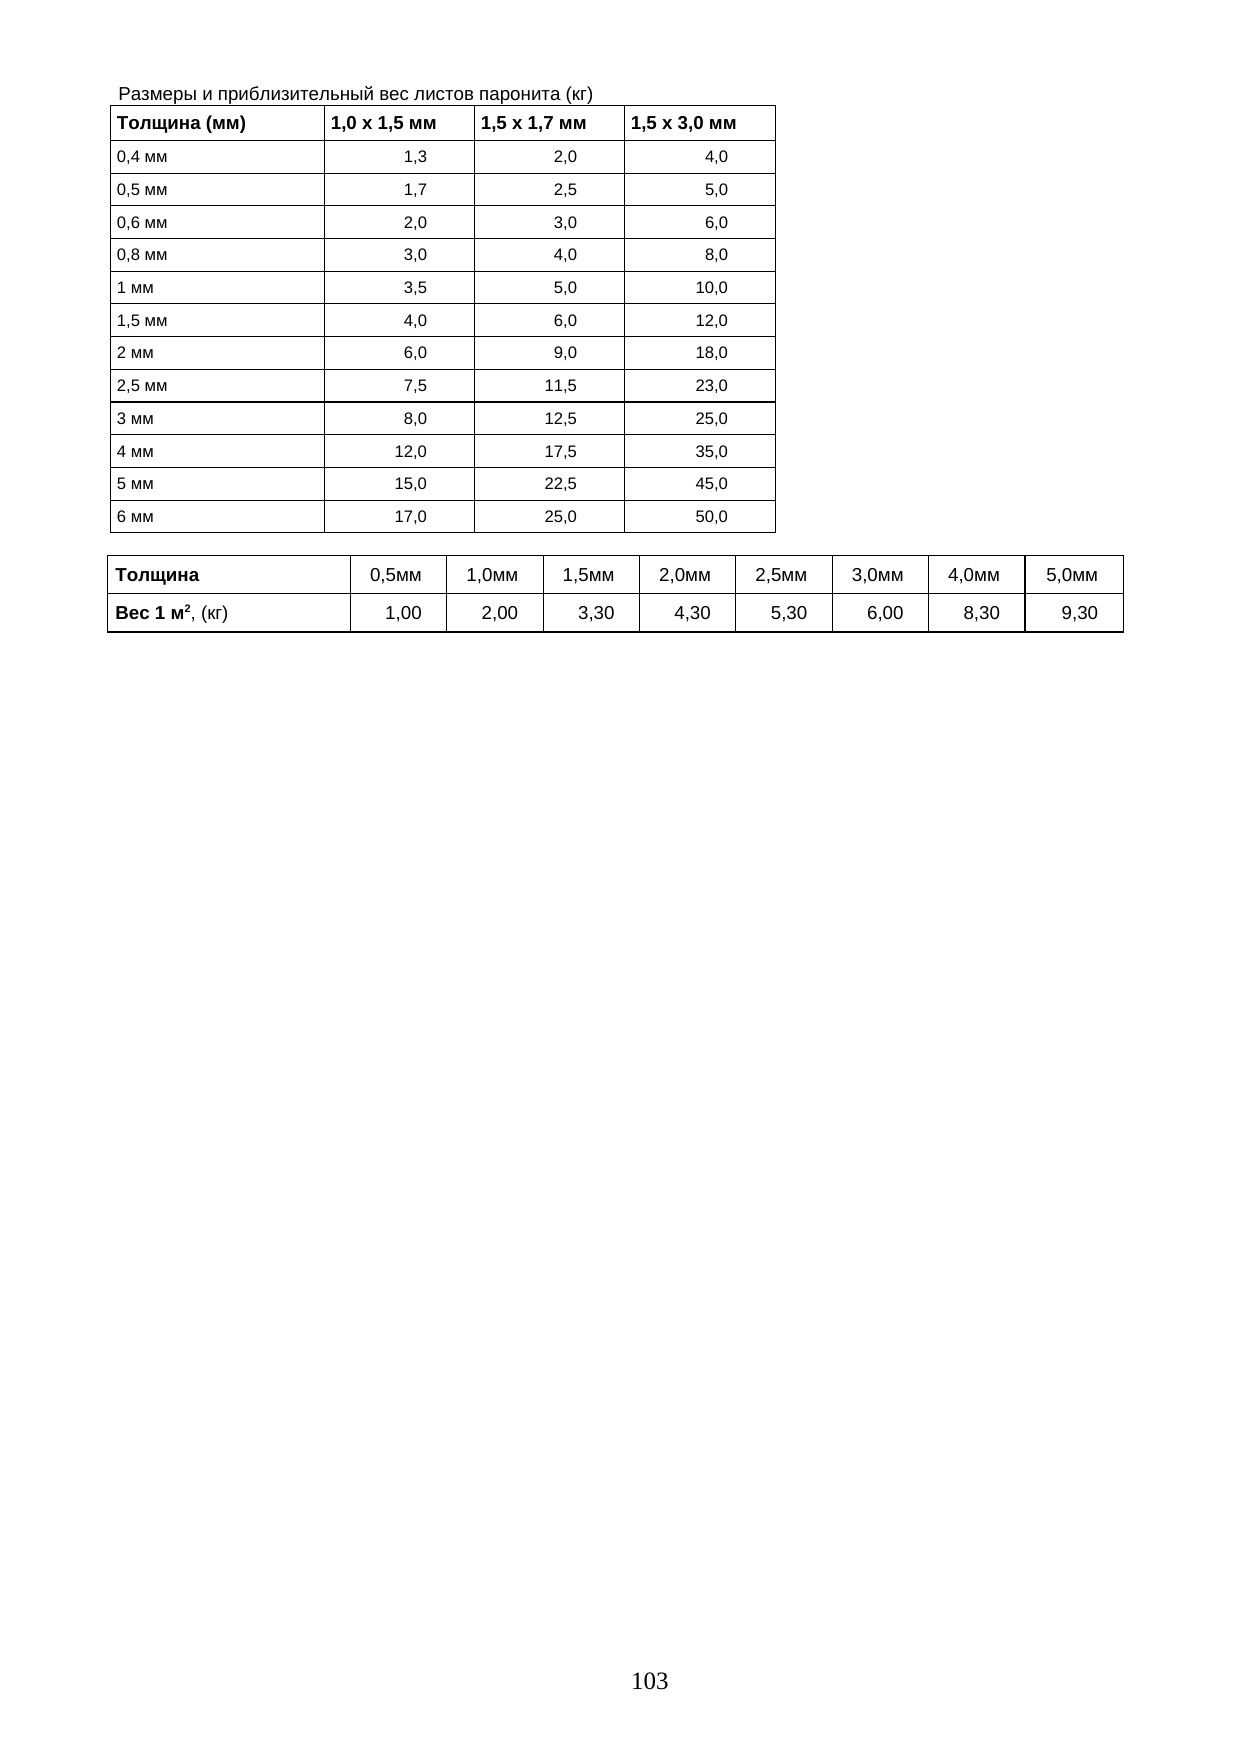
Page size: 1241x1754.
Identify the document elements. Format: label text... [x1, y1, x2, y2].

table_cell 50,0 [625, 501, 775, 532]
table_cell 45,0 [625, 468, 775, 499]
table_cell 2,5 мм [111, 370, 324, 401]
table_cell 18,0 [625, 337, 775, 369]
table_header 3,0мм [833, 556, 928, 593]
table_cell 4,0 [475, 239, 624, 271]
table_cell 7,5 [325, 370, 474, 401]
table_header 2,5мм [736, 556, 832, 593]
table_cell 1,7 [325, 174, 474, 205]
table_cell 12,0 [625, 304, 775, 336]
table_cell 9,0 [475, 337, 624, 369]
table_cell 17,5 [475, 435, 624, 467]
table_cell 0,5 мм [111, 174, 324, 205]
table_header 1,5 х 3,0 мм [625, 106, 775, 140]
table_cell 8,0 [625, 239, 775, 271]
table_cell 0,6 мм [111, 206, 324, 238]
table_cell 6,0 [625, 206, 775, 238]
table_cell 6,0 [475, 304, 624, 336]
table_cell 12,5 [475, 403, 624, 434]
table_cell 3,5 [325, 272, 474, 303]
table_cell 1,5 мм [111, 304, 324, 336]
table_cell 6,00 [833, 594, 928, 631]
table_cell 1 мм [111, 272, 324, 303]
table_cell 2,0 [325, 206, 474, 238]
table_cell 3,0 [325, 239, 474, 271]
table_cell 8,30 [929, 594, 1024, 631]
table_cell 5,0 [475, 272, 624, 303]
table_cell 4,30 [640, 594, 735, 631]
table_cell 23,0 [625, 370, 775, 401]
table_cell 1,3 [325, 141, 474, 172]
table_cell 2 мм [111, 337, 324, 369]
table_cell 11,5 [475, 370, 624, 401]
text Размеры и приблизительный вес листов паронита (кг) [118, 83, 1181, 105]
table_cell 10,0 [625, 272, 775, 303]
table_header 1,5мм [544, 556, 639, 593]
table_cell 0,4 мм [111, 141, 324, 172]
table_cell 25,0 [625, 403, 775, 434]
table_header 5,0мм [1026, 556, 1123, 593]
table_header 1,0мм [447, 556, 543, 593]
table_cell 3 мм [111, 403, 324, 434]
table_cell 9,30 [1026, 594, 1123, 631]
table_cell 5,30 [736, 594, 832, 631]
table_cell 22,5 [475, 468, 624, 499]
table_cell 12,0 [325, 435, 474, 467]
table_cell 4,0 [625, 141, 775, 172]
table_header Толщина (мм) [111, 106, 324, 140]
table_cell 6,0 [325, 337, 474, 369]
table_header 2,0мм [640, 556, 735, 593]
table_header Толщина [108, 556, 350, 593]
table_cell 5,0 [625, 174, 775, 205]
table_cell 25,0 [475, 501, 624, 532]
table_cell 5 мм [111, 468, 324, 499]
table_cell 2,5 [475, 174, 624, 205]
table_cell 4 мм [111, 435, 324, 467]
table_cell 8,0 [325, 403, 474, 434]
table_cell 2,00 [447, 594, 543, 631]
table_cell 3,30 [544, 594, 639, 631]
table_cell 15,0 [325, 468, 474, 499]
table_cell 17,0 [325, 501, 474, 532]
table_cell 0,8 мм [111, 239, 324, 271]
table_cell 1,00 [351, 594, 446, 631]
table_cell 2,0 [475, 141, 624, 172]
table_cell 6 мм [111, 501, 324, 532]
table_header 1,0 х 1,5 мм [325, 106, 474, 140]
table_header 4,0мм [929, 556, 1024, 593]
table_cell 4,0 [325, 304, 474, 336]
table_cell 35,0 [625, 435, 775, 467]
table_cell 3,0 [475, 206, 624, 238]
table_cell Вес 1 м2, (кг) [108, 594, 350, 631]
table_header 0,5мм [351, 556, 446, 593]
table_header 1,5 х 1,7 мм [475, 106, 624, 140]
